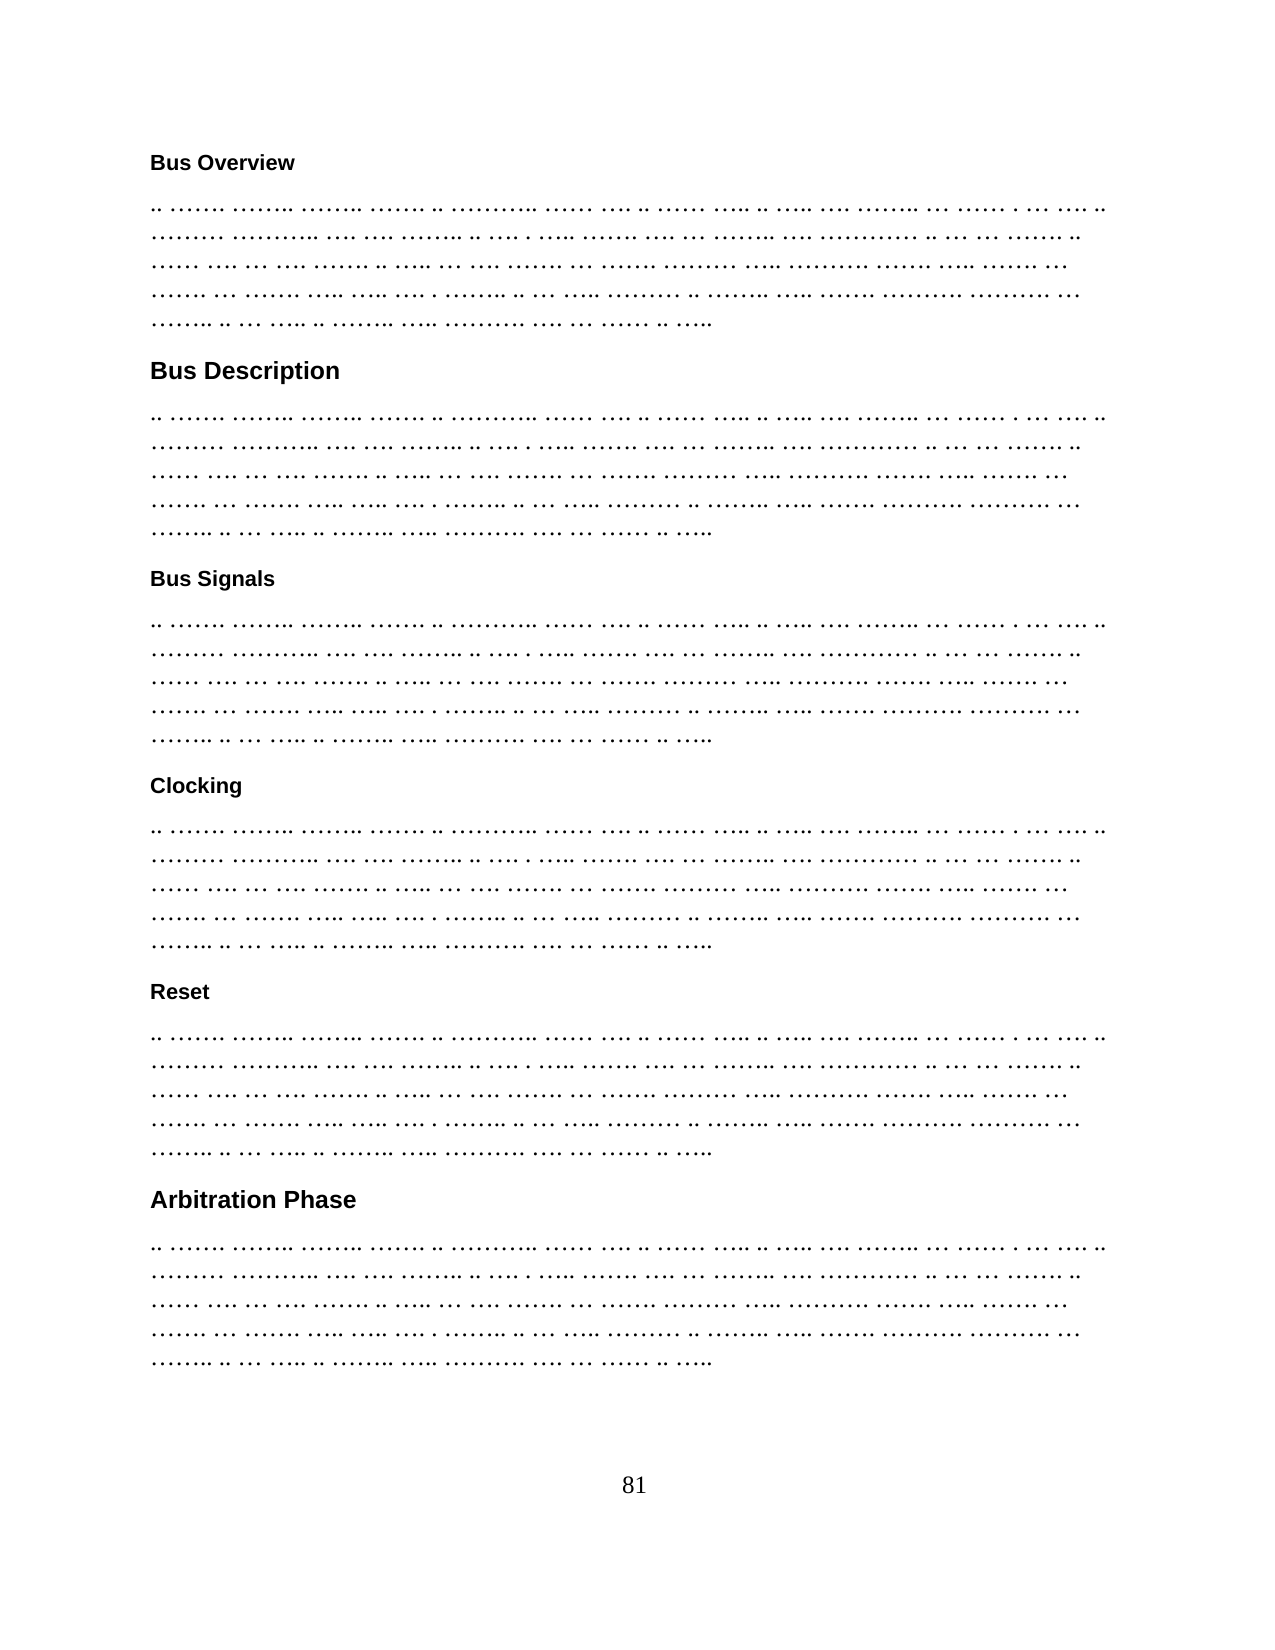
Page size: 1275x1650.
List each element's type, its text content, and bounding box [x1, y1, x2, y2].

text .. ……. …….. …….. ……. .. ……….. …… …. .. …… ….. .. ….. …. …….. … …… . … …. .. ……… ……….. …. …. …….. .. …. . ….. ……. …. … …….. …. ………… .. … … ……. .. …… …. … …. ……. .. ….. … …. ……. … ……. ……… ….. ………. ……. ….. ……. … ……. … ……. ….. ….. …. . …….. .. … ….. ……… .. …….. ….. ……. ………. ………. … …….. .. … ….. .. …….. ….. ………. …. … …… .. ….. [150, 397, 1125, 541]
text .. ……. …….. …….. ……. .. ……….. …… …. .. …… ….. .. ….. …. …….. … …… . … …. .. ……… ……….. …. …. …….. .. …. . ….. ……. …. … …….. …. ………… .. … … ……. .. …… …. … …. ……. .. ….. … …. ……. … ……. ……… ….. ………. ……. ….. ……. … ……. … ……. ….. ….. …. . …….. .. … ….. ……… .. …….. ….. ……. ………. ………. … …….. .. … ….. .. …….. ….. ………. …. … …… .. ….. [150, 1017, 1125, 1161]
subtitle Clocking [150, 773, 1125, 798]
subtitle Bus Description [150, 356, 1125, 385]
subtitle Arbitration Phase [150, 1186, 1125, 1214]
text .. ……. …….. …….. ……. .. ……….. …… …. .. …… ….. .. ….. …. …….. … …… . … …. .. ……… ……….. …. …. …….. .. …. . ….. ……. …. … …….. …. ………… .. … … ……. .. …… …. … …. ……. .. ….. … …. ……. … ……. ……… ….. ………. ……. ….. ……. … ……. … ……. ….. ….. …. . …….. .. … ….. ……… .. …….. ….. ……. ………. ………. … …….. .. … ….. .. …….. ….. ………. …. … …… .. ….. [150, 1227, 1125, 1370]
subtitle Reset [150, 979, 1125, 1004]
text .. ……. …….. …….. ……. .. ……….. …… …. .. …… ….. .. ….. …. …….. … …… . … …. .. ……… ……….. …. …. …….. .. …. . ….. ……. …. … …….. …. ………… .. … … ……. .. …… …. … …. ……. .. ….. … …. ……. … ……. ……… ….. ………. ……. ….. ……. … ……. … ……. ….. ….. …. . …….. .. … ….. ……… .. …….. ….. ……. ………. ………. … …….. .. … ….. .. …….. ….. ………. …. … …… .. ….. [150, 188, 1125, 331]
subtitle Bus Signals [150, 566, 1125, 591]
text .. ……. …….. …….. ……. .. ……….. …… …. .. …… ….. .. ….. …. …….. … …… . … …. .. ……… ……….. …. …. …….. .. …. . ….. ……. …. … …….. …. ………… .. … … ……. .. …… …. … …. ……. .. ….. … …. ……. … ……. ……… ….. ………. ……. ….. ……. … ……. … ……. ….. ….. …. . …….. .. … ….. ……… .. …….. ….. ……. ………. ………. … …….. .. … ….. .. …….. ….. ………. …. … …… .. ….. [150, 604, 1125, 748]
subtitle Bus Overview [150, 150, 1125, 175]
text .. ……. …….. …….. ……. .. ……….. …… …. .. …… ….. .. ….. …. …….. … …… . … …. .. ……… ……….. …. …. …….. .. …. . ….. ……. …. … …….. …. ………… .. … … ……. .. …… …. … …. ……. .. ….. … …. ……. … ……. ……… ….. ………. ……. ….. ……. … ……. … ……. ….. ….. …. . …….. .. … ….. ……… .. …….. ….. ……. ………. ………. … …….. .. … ….. .. …….. ….. ………. …. … …… .. ….. [150, 810, 1125, 954]
